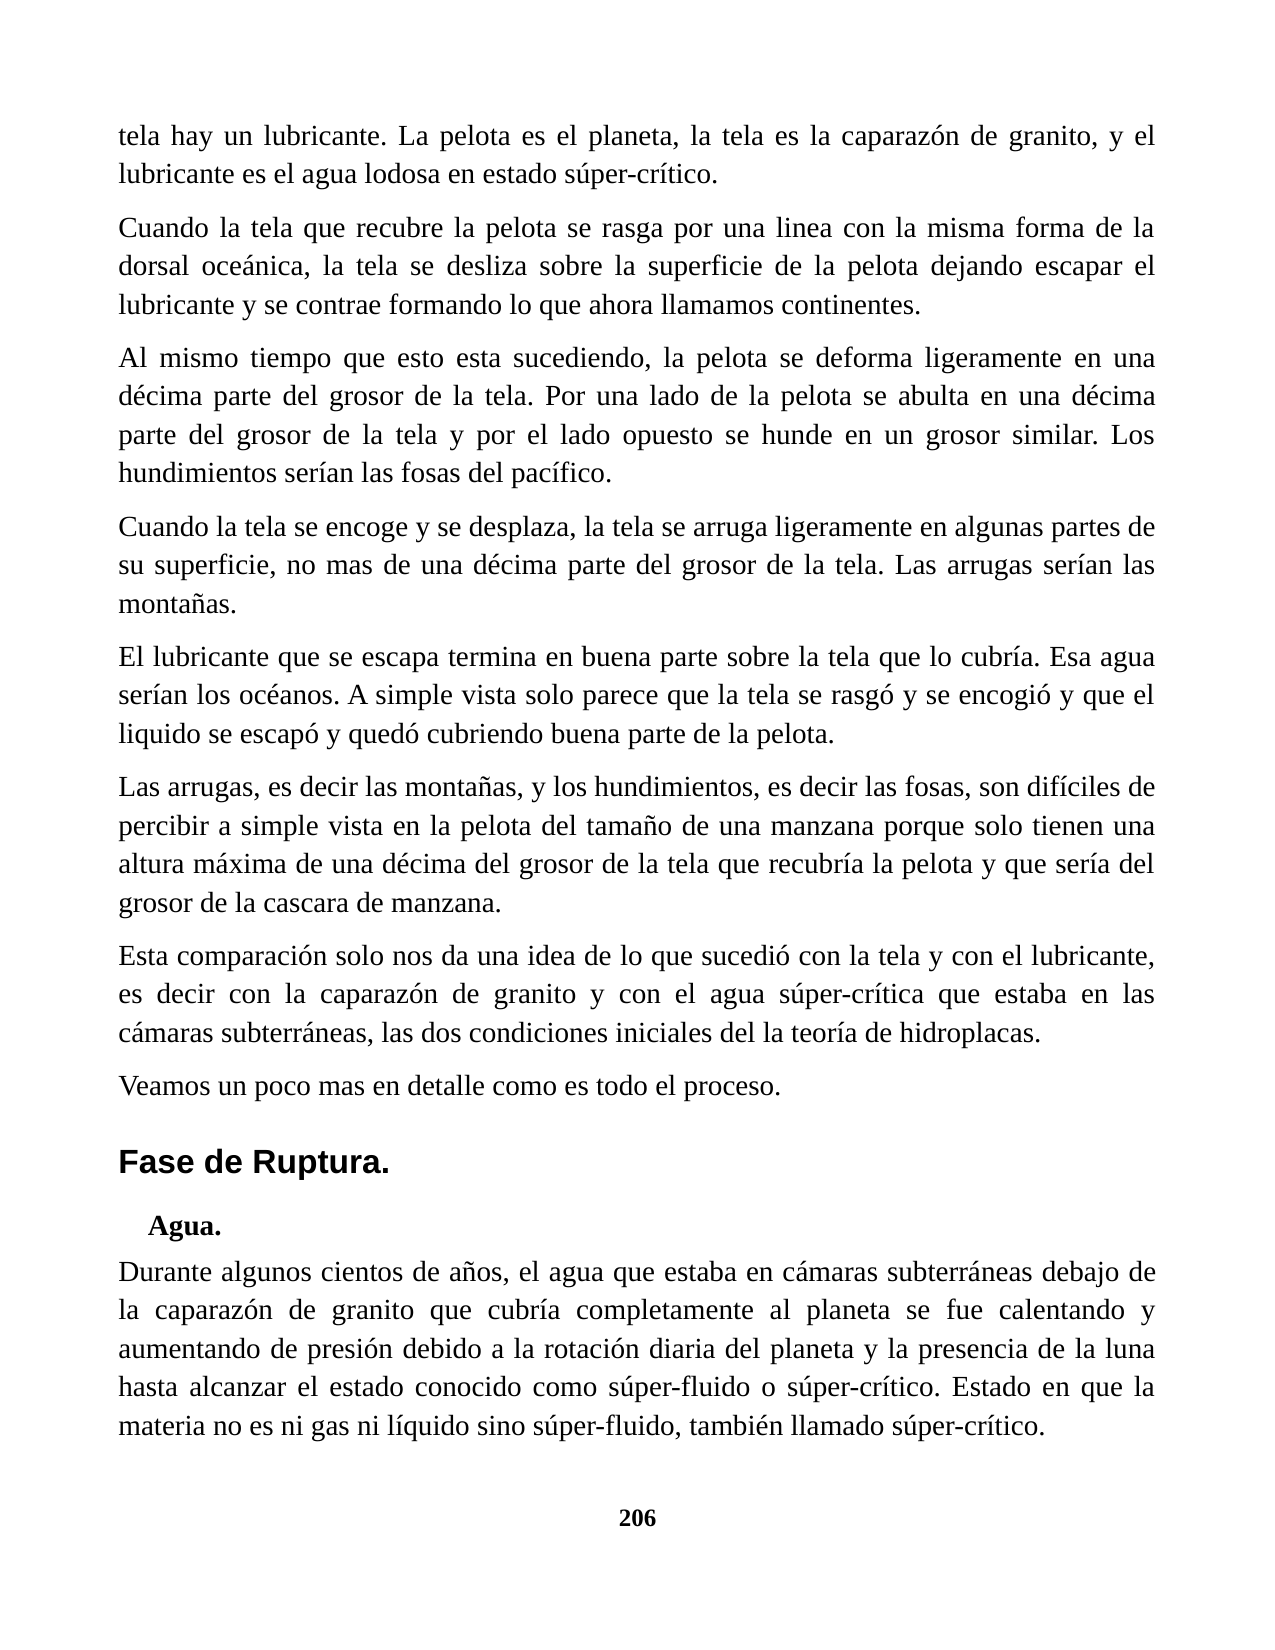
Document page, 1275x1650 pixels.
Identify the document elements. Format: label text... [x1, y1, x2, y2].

text Las arrugas, es decir las montañas, y los hundimientos, es decir las fosas, son difíciles de percibir a simple vista en la pelota del tamaño de una manzana porque solo tienen una altura máxima de una décima del grosor de la tela que recubría la pelota y que sería del grosor de la cascara de manzana. [118, 769, 1157, 918]
text Cuando la tela se encoge y se desplaza, la tela se arruga ligeramente en algunas partes de su superficie, no mas de una décima parte del grosor de la tela. Las arrugas serían las montañas. [118, 509, 1157, 619]
subtitle Fase de Ruptura. [118, 1142, 1157, 1181]
text Al mismo tiempo que esto esta sucediendo, la pelota se deforma ligeramente en una décima parte del grosor de la tela. Por una lado de la pelota se abulta en una décima parte del grosor de la tela y por el lado opuesto se hunde en un grosor similar. Los hundimientos serían las fosas del pacífico. [118, 340, 1157, 489]
subtitle Agua. [148, 1208, 1157, 1241]
text Veamos un poco mas en detalle como es todo el proceso. [118, 1068, 1157, 1102]
text Durante algunos cientos de años, el agua que estaba en cámaras subterráneas debajo de la caparazón de granito que cubría completamente al planeta se fue calentando y aumentando de presión debido a la rotación diaria del planeta y la presencia de la luna hasta alcanzar el estado conocido como súper-fluido o súper-crítico. Estado en que la materia no es ni gas ni líquido sino súper-fluido, también llamado súper-crítico. [118, 1254, 1157, 1442]
text El lubricante que se escapa termina en buena parte sobre la tela que lo cubría. Esa agua serían los océanos. A simple vista solo parece que la tela se rasgó y se encogió y que el liquido se escapó y quedó cubriendo buena parte de la pelota. [118, 639, 1157, 749]
text Esta comparación solo nos da una idea de lo que sucedió con la tela y con el lubricante, es decir con la caparazón de granito y con el agua súper-crítica que estaba en las cámaras subterráneas, las dos condiciones iniciales del la teoría de hidroplacas. [118, 938, 1157, 1048]
text tela hay un lubricante. La pelota es el planeta, la tela es la caparazón de granito, y el lubricante es el agua lodosa en estado súper-crítico. [118, 118, 1157, 190]
text Cuando la tela que recubre la pelota se rasga por una linea con la misma forma de la dorsal oceánica, la tela se desliza sobre la superficie de la pelota dejando escapar el lubricante y se contrae formando lo que ahora llamamos continentes. [118, 210, 1157, 320]
